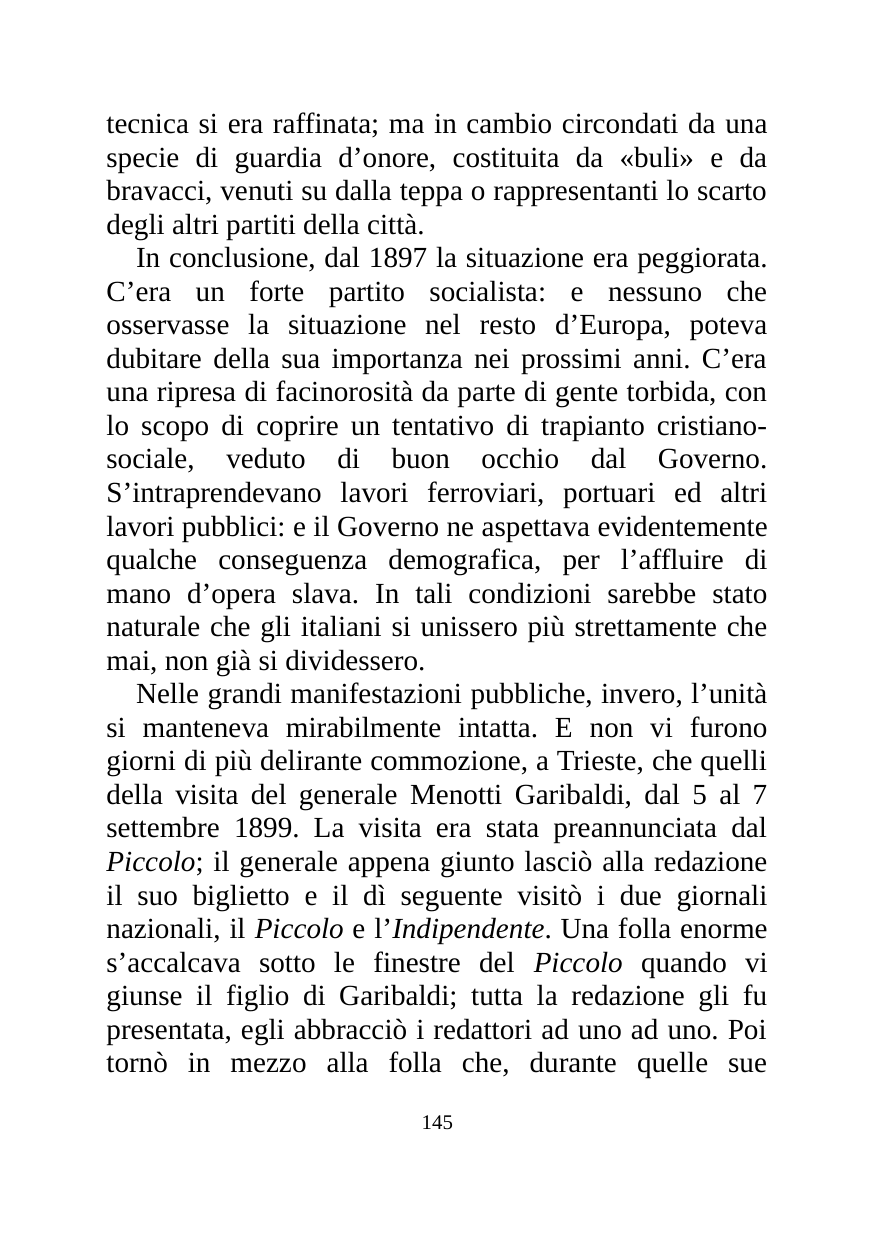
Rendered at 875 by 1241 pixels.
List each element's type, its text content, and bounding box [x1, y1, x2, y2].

text Nelle grandi manifestazioni pubbliche, invero, l’unità si manteneva mirabilmente intatta. E non vi furono giorni di più delirante commozione, a Trieste, che quelli della visita del generale Menotti Garibaldi, dal 5 al 7 settembre 1899. La visita era stata preannunciata dal Piccolo; il generale appena giunto lasciò alla redazione il suo biglietto e il dì seguente visitò i due giornali nazionali, il Piccolo e l’Indipendente. Una folla enorme s’accalcava sotto le finestre del Piccolo quando vi giunse il figlio di Garibaldi; tutta la redazione gli fu presentata, egli abbracciò i redattori ad uno ad uno. Poi tornò in mezzo alla folla che, durante quelle sue [106, 676, 768, 1079]
text In conclusione, dal 1897 la situazione era peggiorata. C’era un forte partito socialista: e nessuno che osservasse la situazione nel resto d’Europa, poteva dubitare della sua importanza nei prossimi anni. C’era una ripresa di facinorosità da parte di gente torbida, con lo scopo di coprire un tentativo di trapianto cristiano-sociale, veduto di buon occhio dal Governo. S’intraprendevano lavori ferroviari, portuari ed altri lavori pubblici: e il Governo ne aspettava evidentemente qualche conseguenza demografica, per l’affluire di mano d’opera slava. In tali condizioni sarebbe stato naturale che gli italiani si unissero più strettamente che mai, non già si dividessero. [106, 240, 768, 676]
text tecnica si era raffinata; ma in cambio circondati da una specie di guardia d’onore, costituita da «buli» e da bravacci, venuti su dalla teppa o rappresentanti lo scarto degli altri partiti della città. [106, 106, 768, 240]
